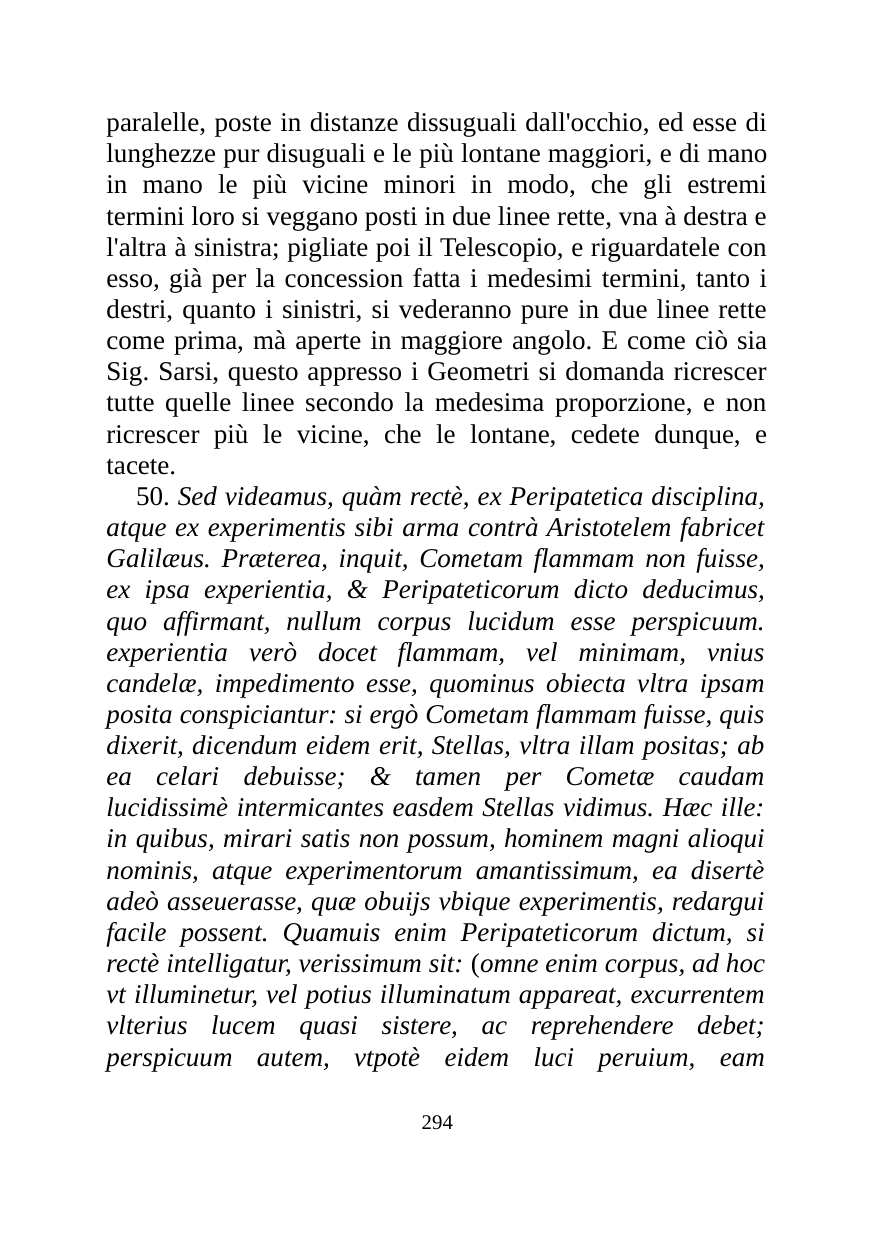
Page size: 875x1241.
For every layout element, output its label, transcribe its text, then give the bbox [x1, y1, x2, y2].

text paralelle, poste in distanze dissuguali dall'occhio, ed esse di lunghezze pur disuguali e le più lontane maggiori, e di mano in mano le più vicine minori in modo, che gli estremi termini loro si veggano posti in due linee rette, vna à destra e l'altra à sinistra; pigliate poi il Telescopio, e riguardatele con esso, già per la concession fatta i medesimi termini, tanto i destri, quanto i sinistri, si vederanno pure in due linee rette come prima, mà aperte in maggiore angolo. E come ciò sia Sig. Sarsi, questo appresso i Geometri si domanda ricrescer tutte quelle linee secondo la medesima proporzione, e non ricrescer più le vicine, che le lontane, cedete dunque, e tacete. [106, 106, 768, 480]
text 50. Sed videamus, quàm rectè, ex Peripatetica disciplina, atque ex experimentis sibi arma contrà Aristotelem fabricet Galilæus. Præterea, inquit, Cometam flammam non fuisse, ex ipsa experientia, & Peripateticorum dicto deducimus, quo affirmant, nullum corpus lucidum esse perspicuum. experientia verò docet flammam, vel minimam, vnius candelæ, impedimento esse, quominus obiecta vltra ipsam posita conspiciantur: si ergò Cometam flammam fuisse, quis dixerit, dicendum eidem erit, Stellas, vltra illam positas; ab ea celari debuisse; & tamen per Cometæ caudam lucidissimè intermicantes easdem Stellas vidimus. Hæc ille: in quibus, mirari satis non possum, hominem magni alioqui nominis, atque experimentorum amantissimum, ea disertè adeò asseuerasse, quæ obuijs vbique experimentis, redargui facile possent. Quamuis enim Peripateticorum dictum, si rectè intelligatur, verissimum sit: (omne enim corpus, ad hoc vt illuminetur, vel potius illuminatum appareat, excurrentem vlterius lucem quasi sistere, ac reprehendere debet; perspicuum autem, vtpotè eidem luci peruium, eam [106, 480, 768, 1072]
